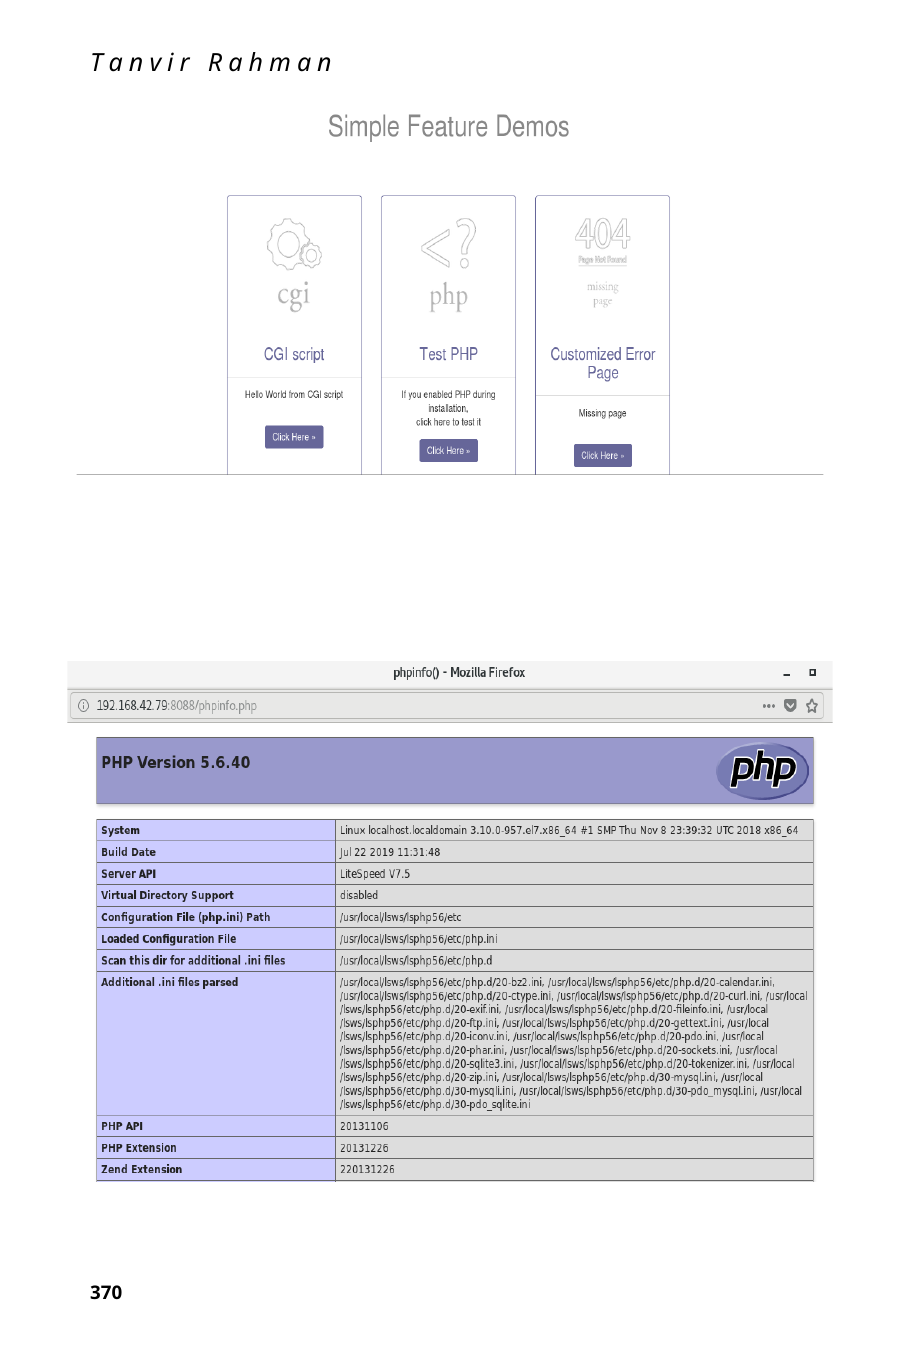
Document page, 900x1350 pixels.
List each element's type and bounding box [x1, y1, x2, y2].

picture [67, 661, 833, 1182]
picture [76, 104, 824, 475]
